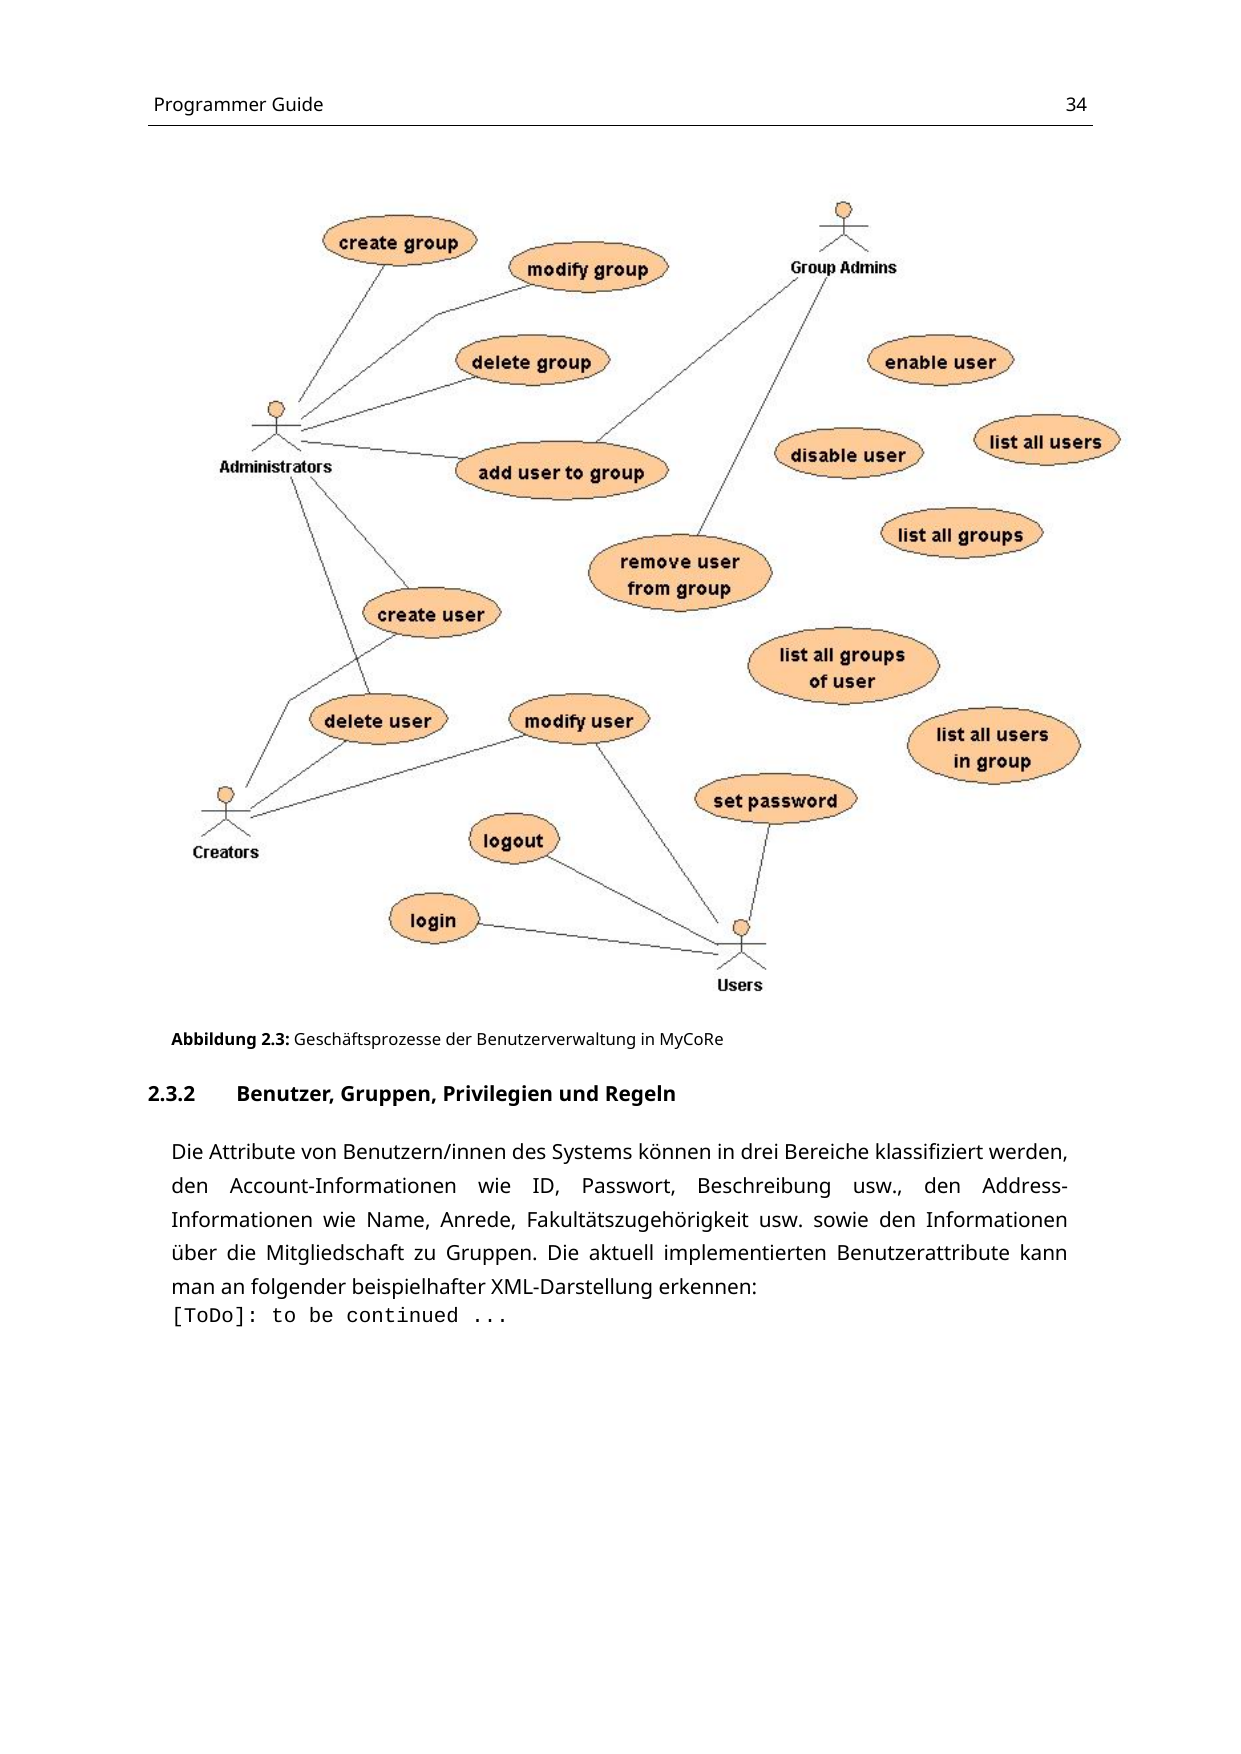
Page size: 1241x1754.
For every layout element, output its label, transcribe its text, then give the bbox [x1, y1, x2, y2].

picture [171, 183, 1149, 1023]
text [148, 154, 1151, 1050]
text Die Attribute von Benutzern/innen des Systems können in drei Bereiche klassifiziert werden, den Account-Informationen wie ID, Passwort, Beschreibung usw., den Address-Informationen wie Name, Anrede, Fakultätszugehörigkeit usw. sowie den Informationen über die Mitgliedschaft zu Gruppen. Die aktuell implementierten Benutzerattribute kann man an folgender beispielhafter XML-Darstellung erkennen: [ToDo]: to be continued ... [171, 1137, 1069, 1329]
subtitle Benutzer, Gruppen, Privilegien und Regeln [148, 1050, 1093, 1108]
text Abbildung 2.3: Geschäftsprozesse der Benutzerverwaltung in MyCoRe [171, 1023, 1128, 1050]
